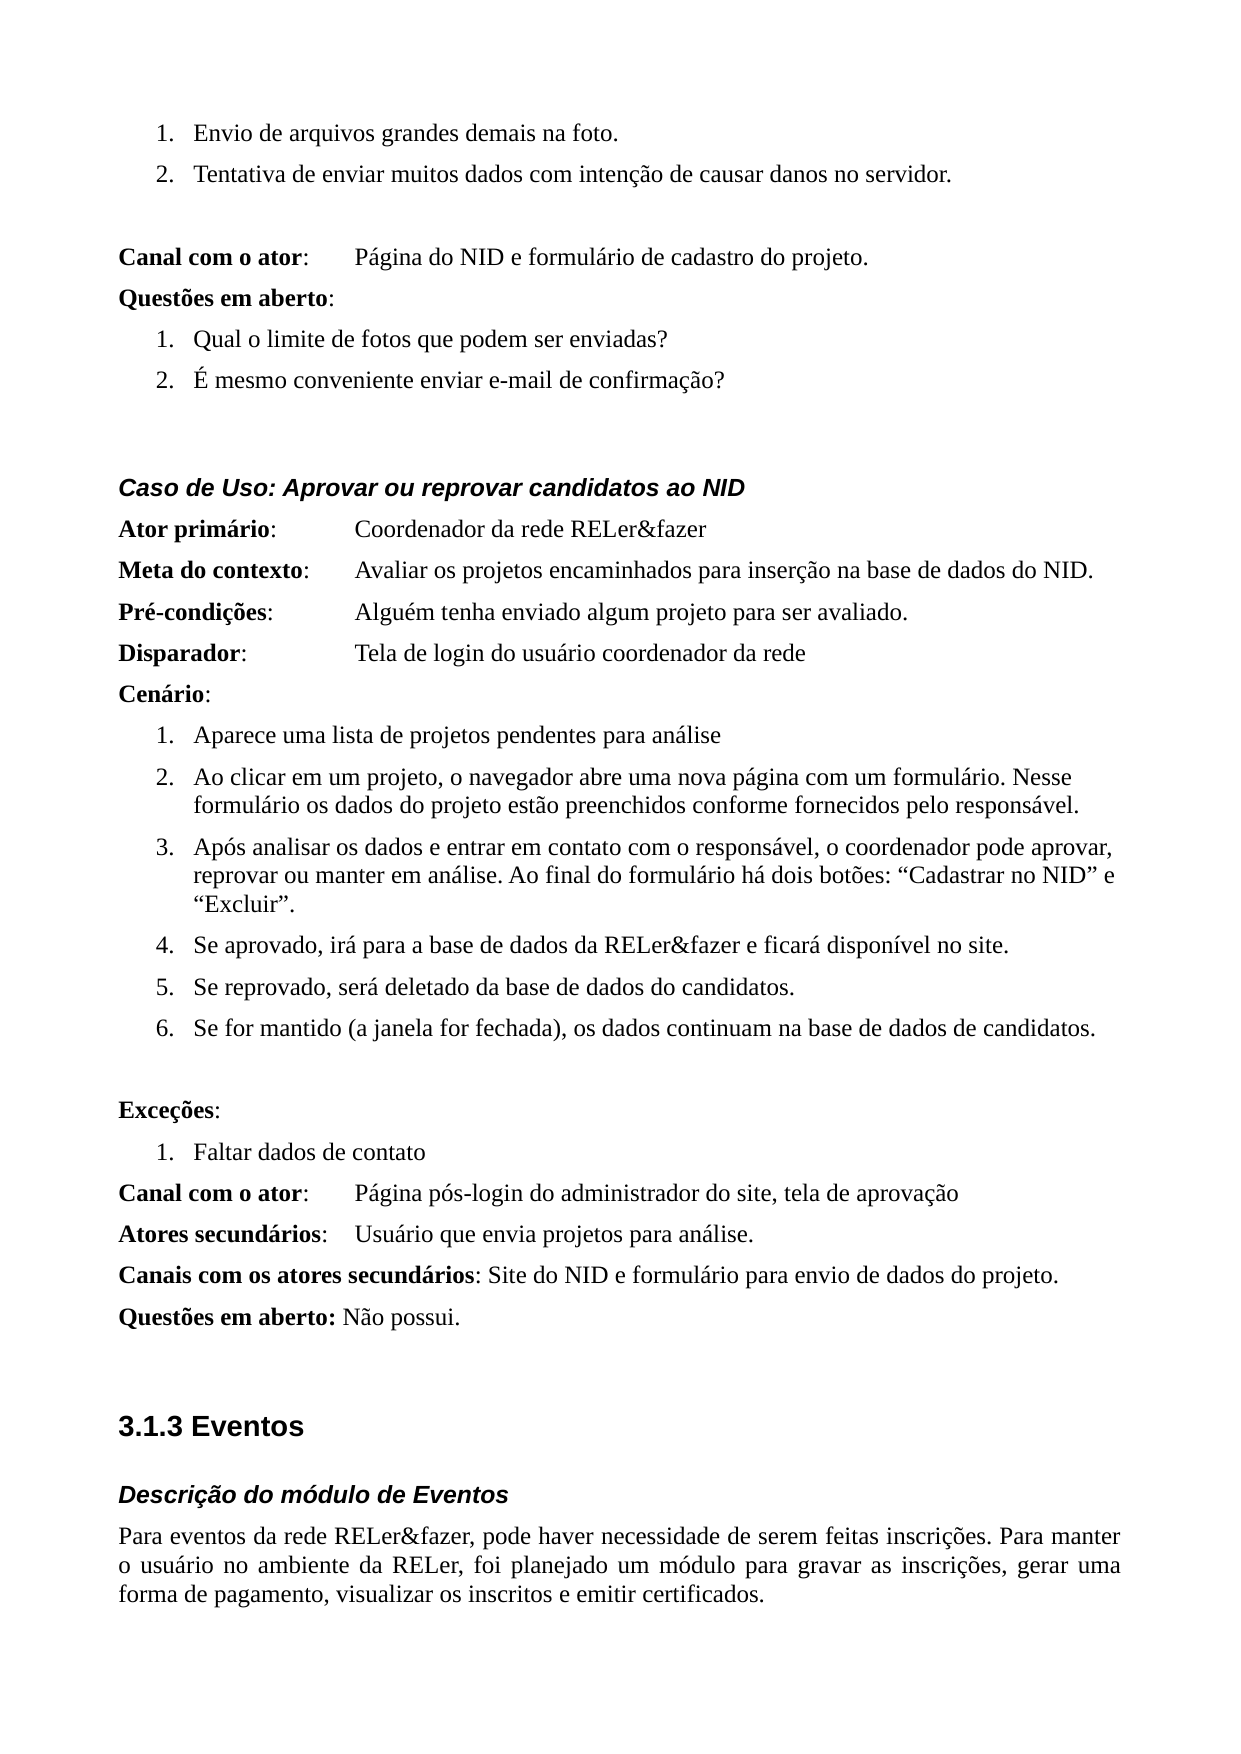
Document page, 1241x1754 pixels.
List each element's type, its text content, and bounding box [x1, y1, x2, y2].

text Pré-condições: Alguém tenha enviado algum projeto para ser avaliado. [118, 597, 1122, 625]
list Ao clicar em um projeto, o navegador abre uma nova página com um formulário. Nesse formulário os dados do projeto estão preenchidos conforme fornecidos pelo responsável. [156, 762, 1122, 819]
text Ator primário: Coordenador da rede RELer&fazer [118, 514, 1122, 543]
text Canais com os atores secundários: Site do NID e formulário para envio de dados do projeto. [118, 1260, 1122, 1289]
list Qual o limite de fotos que podem ser enviadas? [156, 324, 1122, 353]
text Cenário: [118, 679, 1122, 708]
text Canal com o ator: Página do NID e formulário de cadastro do projeto. [118, 242, 1122, 271]
text Meta do contexto: Avaliar os projetos encaminhados para inserção na base de dados do NID. [118, 555, 1122, 584]
list Se reprovado, será deletado da base de dados do candidatos. [156, 972, 1122, 1000]
text Exceções: [118, 1095, 1122, 1124]
text Questões em aberto: Não possui. [118, 1302, 1122, 1330]
subtitle Caso de Uso: Aprovar ou reprovar candidatos ao NID [118, 473, 1122, 502]
text Atores secundários: Usuário que envia projetos para análise. [118, 1219, 1122, 1248]
subtitle Descrição do módulo de Eventos [118, 1480, 1122, 1509]
text Canal com o ator: Página pós-login do administrador do site, tela de aprovação [118, 1178, 1122, 1207]
subtitle 3.1.3 Eventos [118, 1409, 1122, 1443]
list Após analisar os dados e entrar em contato com o responsável, o coordenador pode aprovar, reprovar ou manter em análise. Ao final do formulário há dois botões: “Cadastrar no NID” e “Excluir”. [156, 832, 1122, 918]
list Se aprovado, irá para a base de dados da RELer&fazer e ficará disponível no site. [156, 930, 1122, 959]
text Disparador: Tela de login do usuário coordenador da rede [118, 638, 1122, 667]
list Tentativa de enviar muitos dados com intenção de causar danos no servidor. [156, 159, 1122, 188]
list Faltar dados de contato [156, 1137, 1122, 1165]
text Questões em aberto: [118, 283, 1122, 312]
list Se for mantido (a janela for fechada), os dados continuam na base de dados de candidatos. [156, 1013, 1122, 1042]
list Envio de arquivos grandes demais na foto. [156, 118, 1122, 147]
list É mesmo conveniente enviar e-mail de confirmação? [156, 366, 1122, 394]
text Para eventos da rede RELer&fazer, pode haver necessidade de serem feitas inscrições. Para manter o usuário no ambiente da RELer, foi planejado um módulo para gravar as inscrições, gerar uma forma de pagamento, visualizar os inscritos e emitir certificados. [118, 1521, 1122, 1607]
list Aparece uma lista de projetos pendentes para análise [156, 720, 1122, 749]
